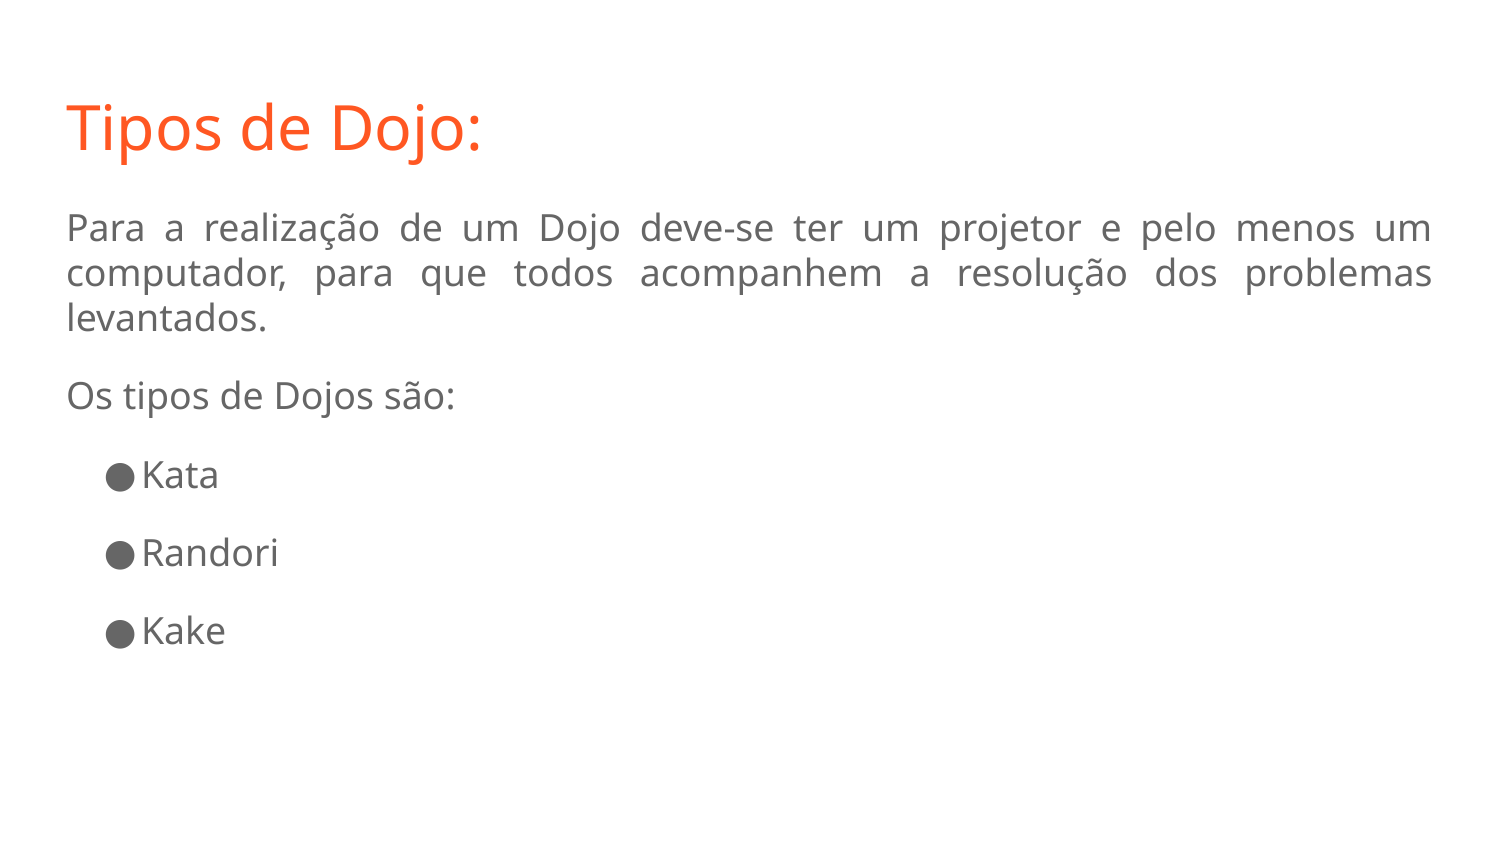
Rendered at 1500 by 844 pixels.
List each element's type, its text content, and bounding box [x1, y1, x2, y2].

list Para a realização de um Dojo deve-se ter um projetor e pelo menos um computador, para que todos acompanhem a resolução dos problemas levantados. Os tipos de Dojos são: Kata Randori Kake [51, 189, 1449, 750]
title Tipos de Dojo: [51, 72, 1449, 167]
